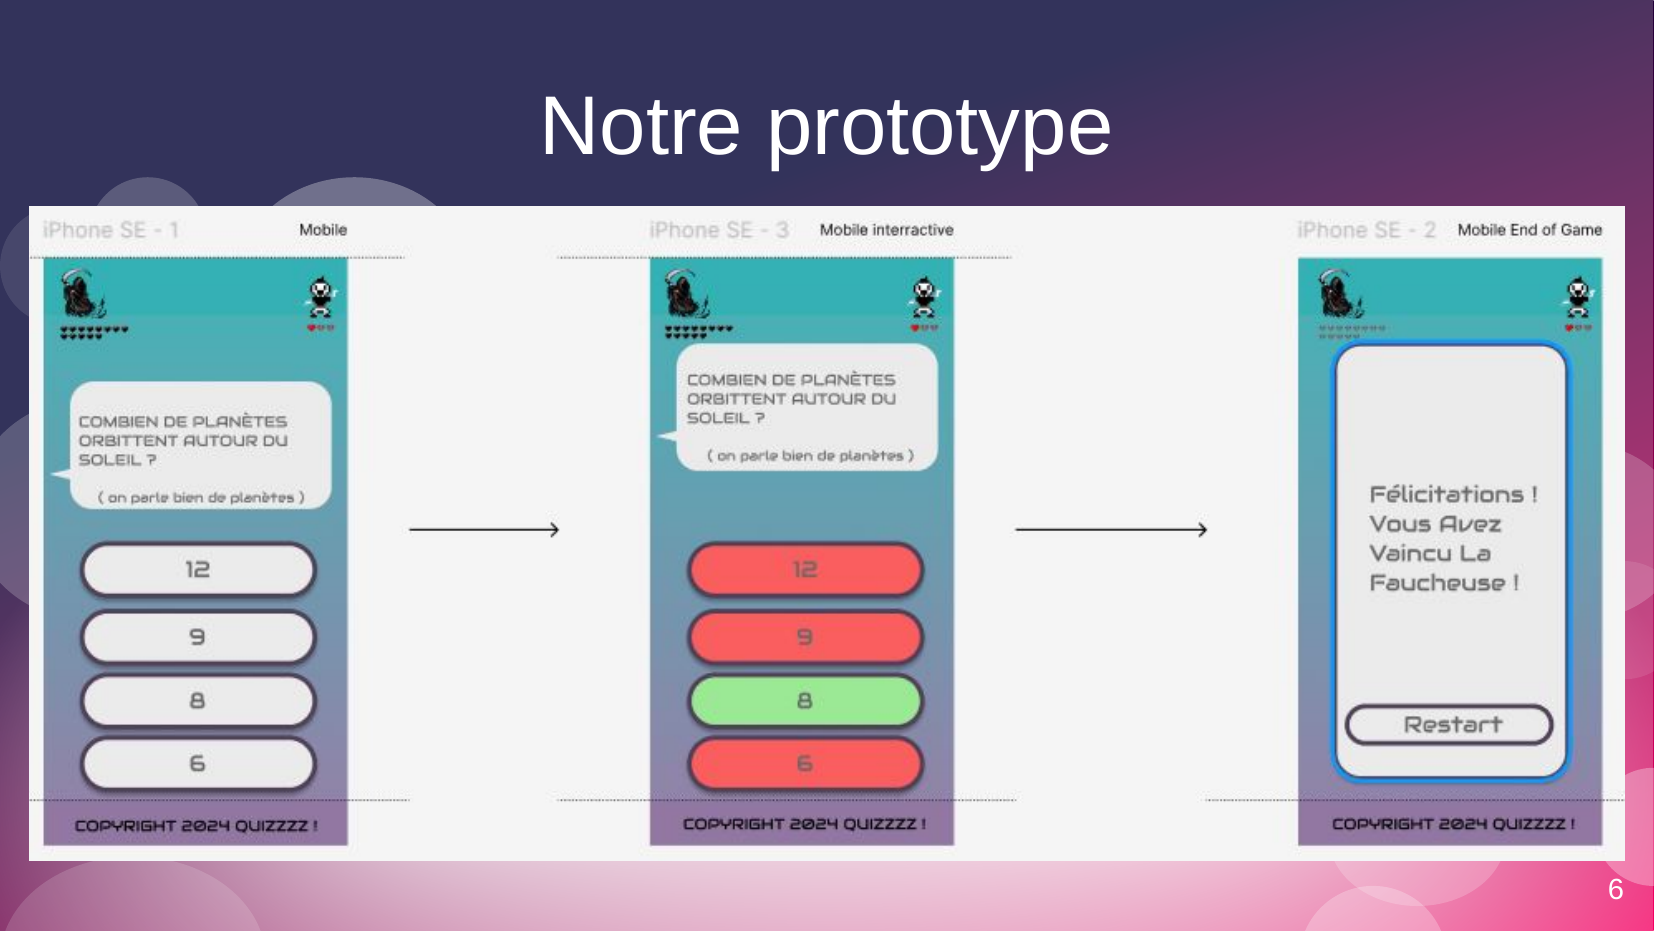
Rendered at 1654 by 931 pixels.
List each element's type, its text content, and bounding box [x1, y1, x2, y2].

title Notre prototype [88, 44, 1565, 206]
picture [29, 206, 1625, 861]
